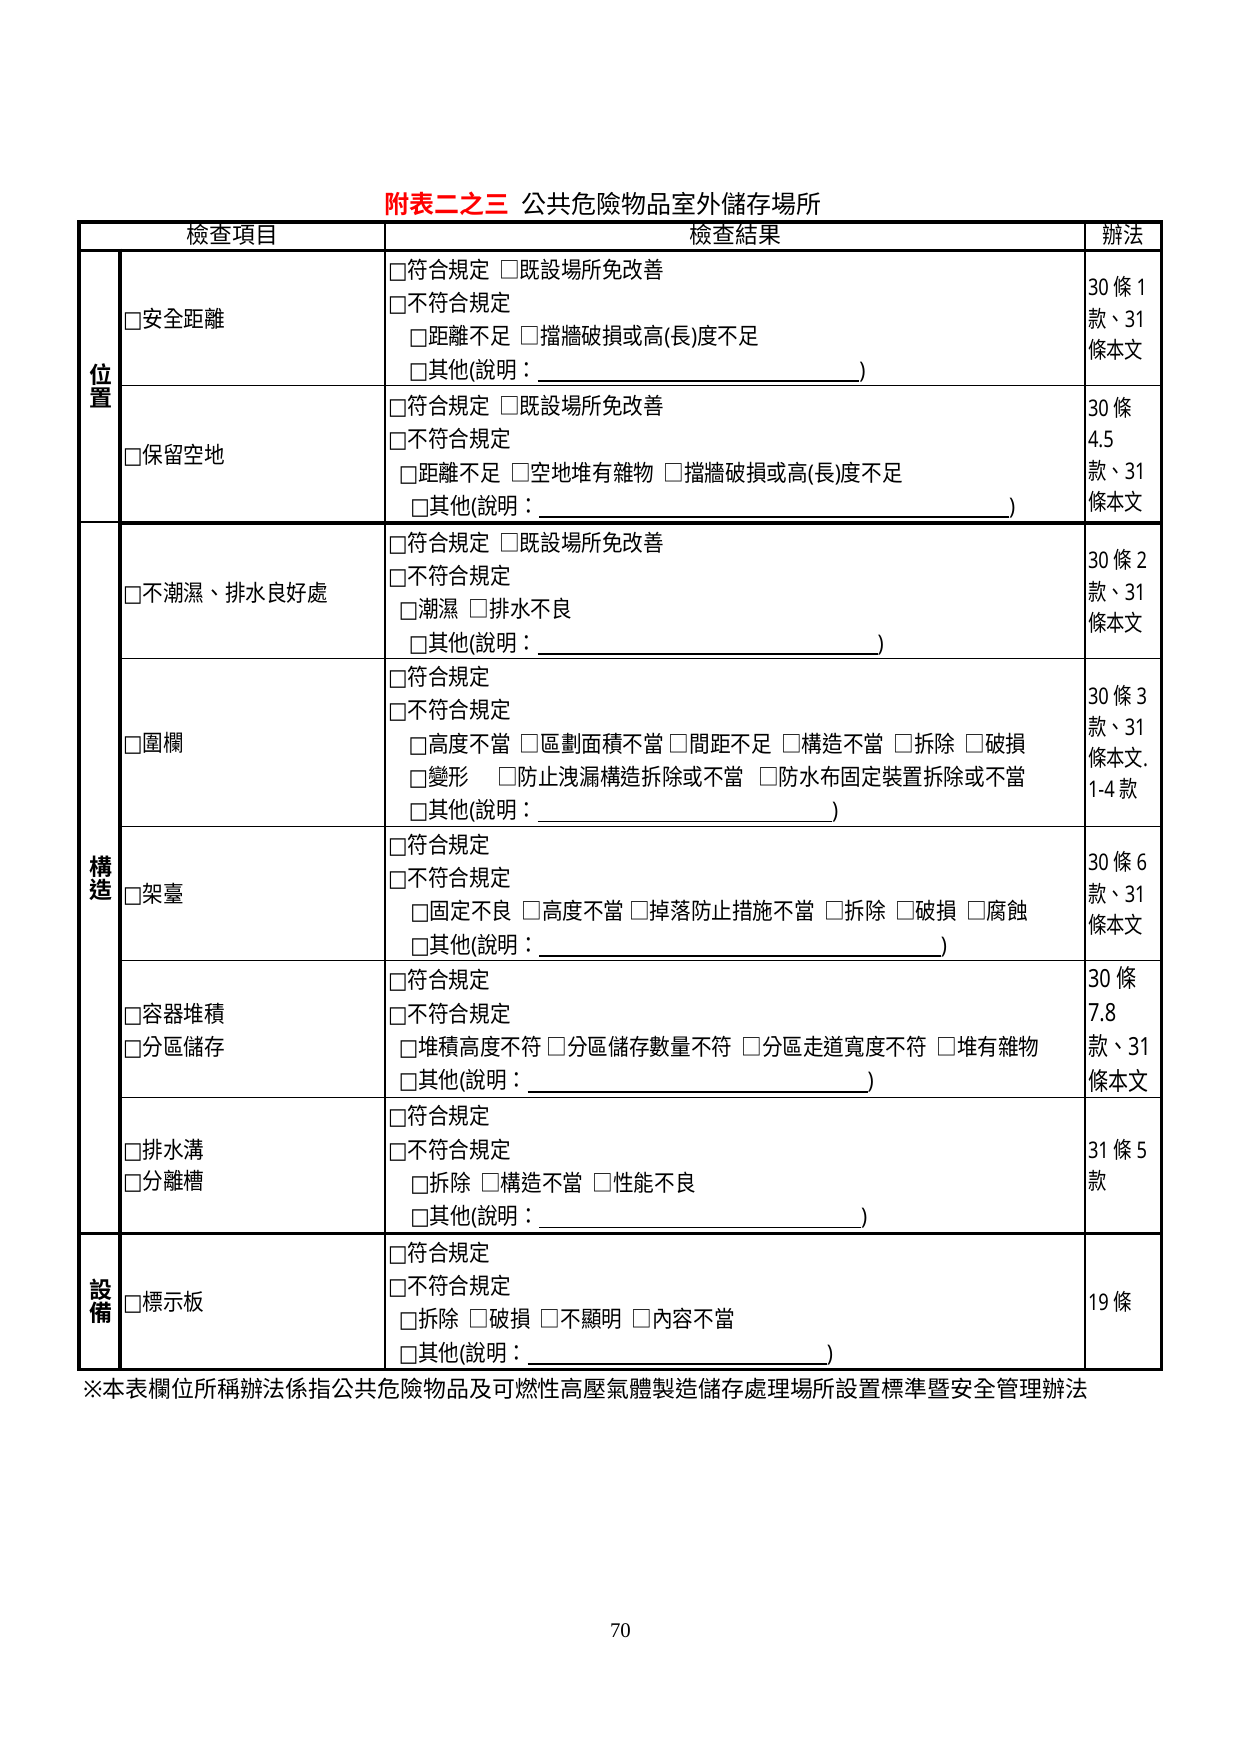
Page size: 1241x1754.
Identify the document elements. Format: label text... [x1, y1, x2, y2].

table_header 檢查項目 [81, 224, 384, 248]
table_cell 31條5款 [1086, 1098, 1160, 1232]
table_cell □標示板 [122, 1235, 384, 1368]
table_cell 30條6款、31條本文 [1086, 827, 1160, 960]
table_cell □安全距離 [122, 252, 384, 385]
text ※本表欄位所稱辦法係指公共危險物品及可燃性高壓氣體製造儲存處理場所設置標準暨安全管理辦法 [83, 1371, 1122, 1404]
table_cell □不潮濕、排水良好處 [122, 525, 384, 658]
table_cell 設備 [81, 1235, 118, 1368]
table_cell 30條7.8款、31條本文 [1086, 961, 1160, 1097]
table_cell □符合規定 □既設場所免改善 □不符合規定 □潮濕 □排水不良 □其他(說明： ) [386, 525, 1084, 658]
table_cell 30條1款、31條本文 [1086, 252, 1160, 385]
table_cell 19條 [1086, 1235, 1160, 1368]
table_cell 30條2款、31條本文 [1086, 525, 1160, 658]
table_cell 位置 [81, 252, 118, 521]
text 附表二之三 公共危險物品室外儲存場所 [83, 184, 1122, 220]
table_cell □符合規定 □不符合規定 □堆積高度不符 □分區儲存數量不符 □分區走道寬度不符 □堆有雜物 □其他(說明： ) [386, 961, 1084, 1097]
table_cell □符合規定 □既設場所免改善 □不符合規定 □距離不足 □擋牆破損或高(長)度不足 □其他(說明： ) [386, 252, 1084, 385]
table_cell □符合規定 □不符合規定 □拆除 □破損 □不顯明 □內容不當 □其他(說明： ) [386, 1235, 1084, 1368]
table_cell □符合規定 □不符合規定 □拆除 □構造不當 □性能不良 □其他(說明： ) [386, 1098, 1084, 1232]
table_cell □排水溝 □分離槽 [122, 1098, 384, 1232]
table_cell □架臺 [122, 827, 384, 960]
table_cell 構造 [81, 523, 118, 1232]
table_cell □符合規定 □不符合規定 □固定不良 □高度不當 □掉落防止措施不當 □拆除 □破損 □腐蝕 □其他(說明： ) [386, 827, 1084, 960]
table_cell 30條4.5款、31條本文 [1086, 386, 1160, 521]
table_cell □符合規定 □既設場所免改善 □不符合規定 □距離不足 □空地堆有雜物 □擋牆破損或高(長)度不足 □其他(說明： ) [386, 386, 1084, 521]
table_cell 30條3款、31條本文. 1-4款 [1086, 659, 1160, 826]
table_cell □容器堆積 □分區儲存 [122, 961, 384, 1097]
table_cell □圍欄 [122, 659, 384, 826]
table_header 檢查結果 [386, 224, 1084, 248]
table_cell □保留空地 [122, 386, 384, 521]
table_header 辦法 [1086, 224, 1160, 248]
table_cell □符合規定 □不符合規定 □高度不當 □區劃面積不當 □間距不足 □構造不當 □拆除 □破損 □變形 □防止洩漏構造拆除或不當 □防水布固定裝置拆除或不當 □其他(說明： ) [386, 659, 1084, 826]
